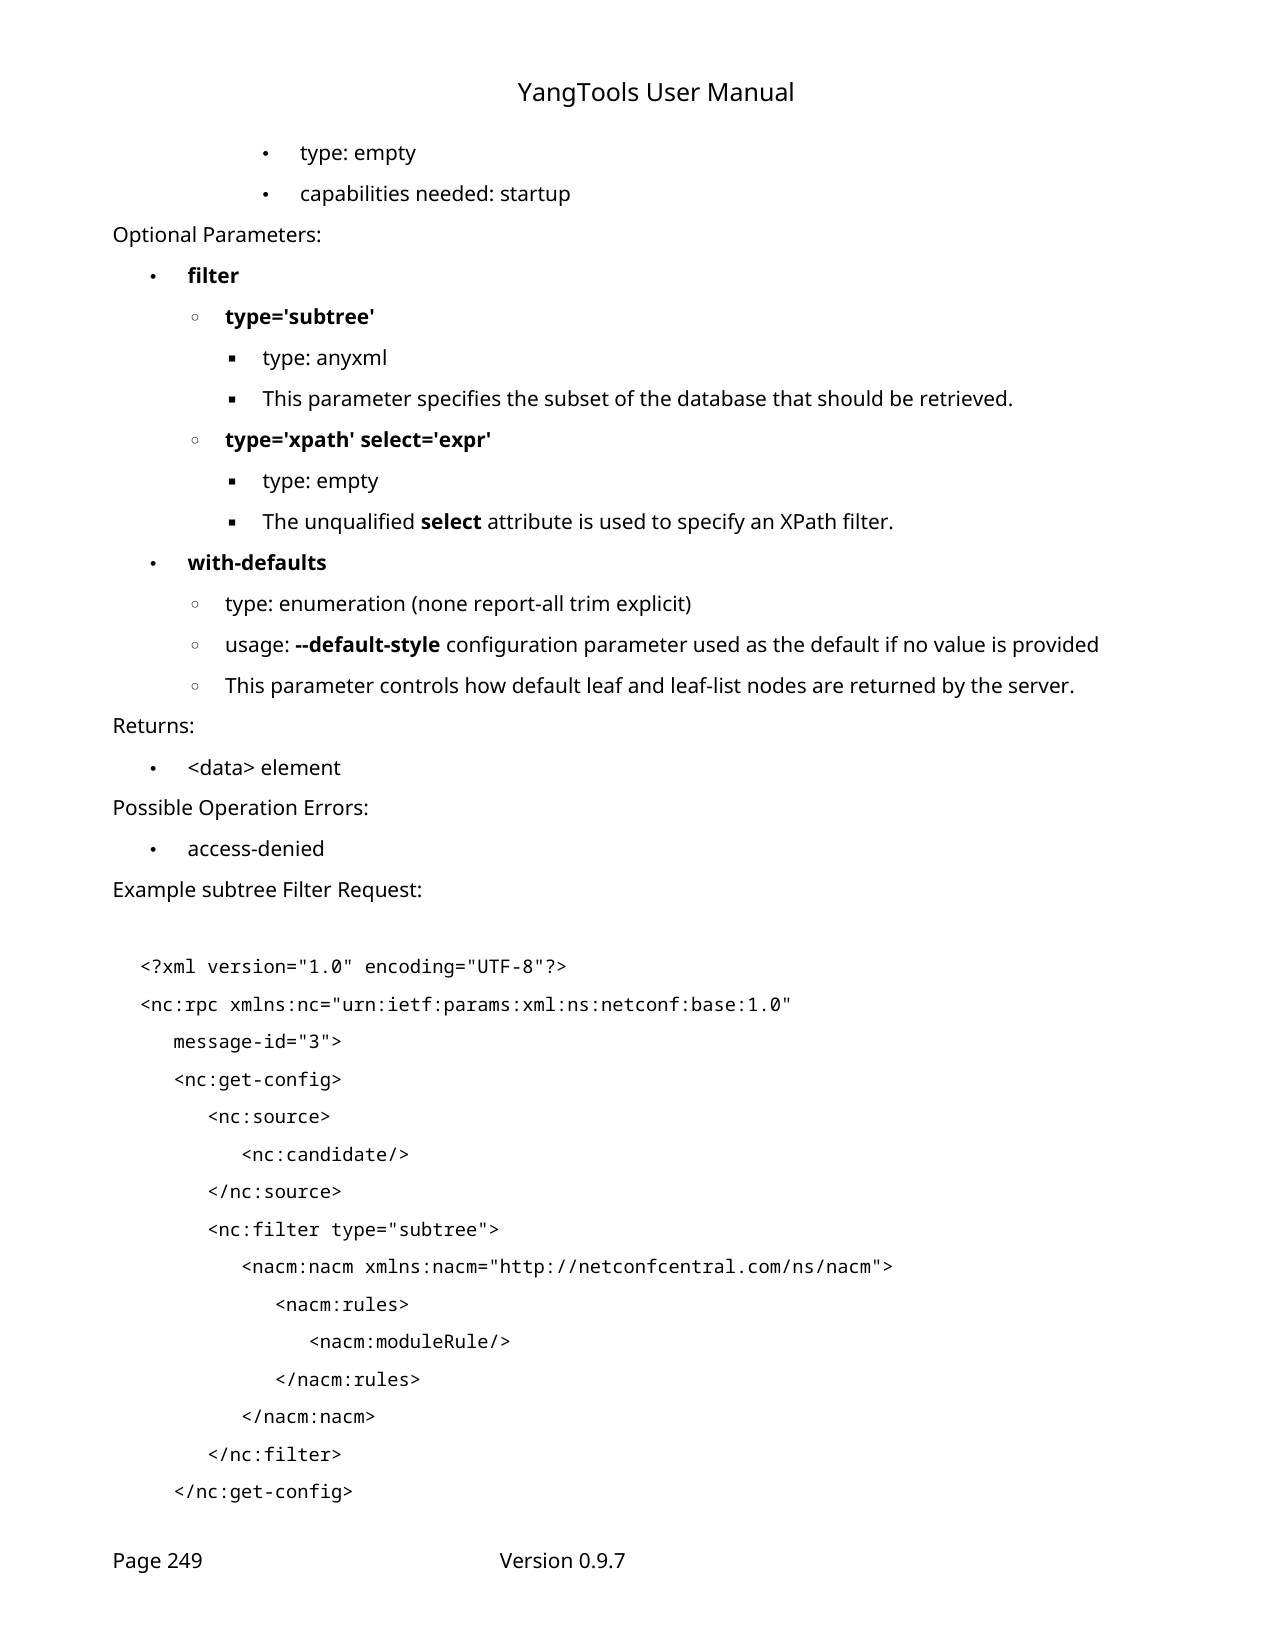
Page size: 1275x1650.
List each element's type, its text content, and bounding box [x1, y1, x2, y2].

text message-id="3"> [139, 1029, 1200, 1054]
text </nc:filter> [139, 1441, 1200, 1467]
text Example subtree Filter Request: [112, 875, 1200, 904]
list access-denied [150, 834, 1200, 863]
text </nacm:nacm> [139, 1404, 1200, 1429]
text <nacm:rules> [139, 1291, 1200, 1317]
list type='xpath' select='expr' [187, 425, 1200, 453]
text <nc:source> [139, 1104, 1200, 1129]
text <?xml version="1.0" encoding="UTF-8"?> [139, 954, 1200, 979]
list <data> element [150, 753, 1200, 781]
list type: enumeration (none report-all trim explicit) [187, 589, 1200, 617]
list This parameter controls how default leaf and leaf-list nodes are returned by the server. [187, 671, 1200, 699]
list type: empty [225, 466, 1200, 494]
text <nc:get-config> [139, 1066, 1200, 1092]
list usage: --default-style configuration parameter used as the default if no value is provided [187, 630, 1200, 658]
text </nacm:rules> [139, 1366, 1200, 1392]
list type: anyxml [225, 343, 1200, 372]
list This parameter specifies the subset of the database that should be retrieved. [225, 384, 1200, 413]
list with-defaults [150, 548, 1200, 576]
list The unqualified select attribute is used to specify an XPath filter. [225, 507, 1200, 535]
text Optional Parameters: [112, 220, 1200, 249]
text </nc:get-config> [139, 1479, 1200, 1504]
text <nc:filter type="subtree"> [139, 1216, 1200, 1242]
list type: empty [262, 138, 1200, 167]
text <nacm:moduleRule/> [139, 1329, 1200, 1354]
text </nc:source> [139, 1179, 1200, 1204]
text <nacm:nacm xmlns:nacm="http://netconfcentral.com/ns/nacm"> [139, 1254, 1200, 1279]
text Possible Operation Errors: [112, 793, 1200, 822]
text <nc:rpc xmlns:nc="urn:ietf:params:xml:ns:netconf:base:1.0" [139, 991, 1200, 1017]
text Returns: [112, 712, 1200, 740]
list capabilities needed: startup [262, 179, 1200, 208]
list filter [150, 261, 1200, 290]
list type='subtree' [187, 302, 1200, 331]
text <nc:candidate/> [139, 1141, 1200, 1167]
